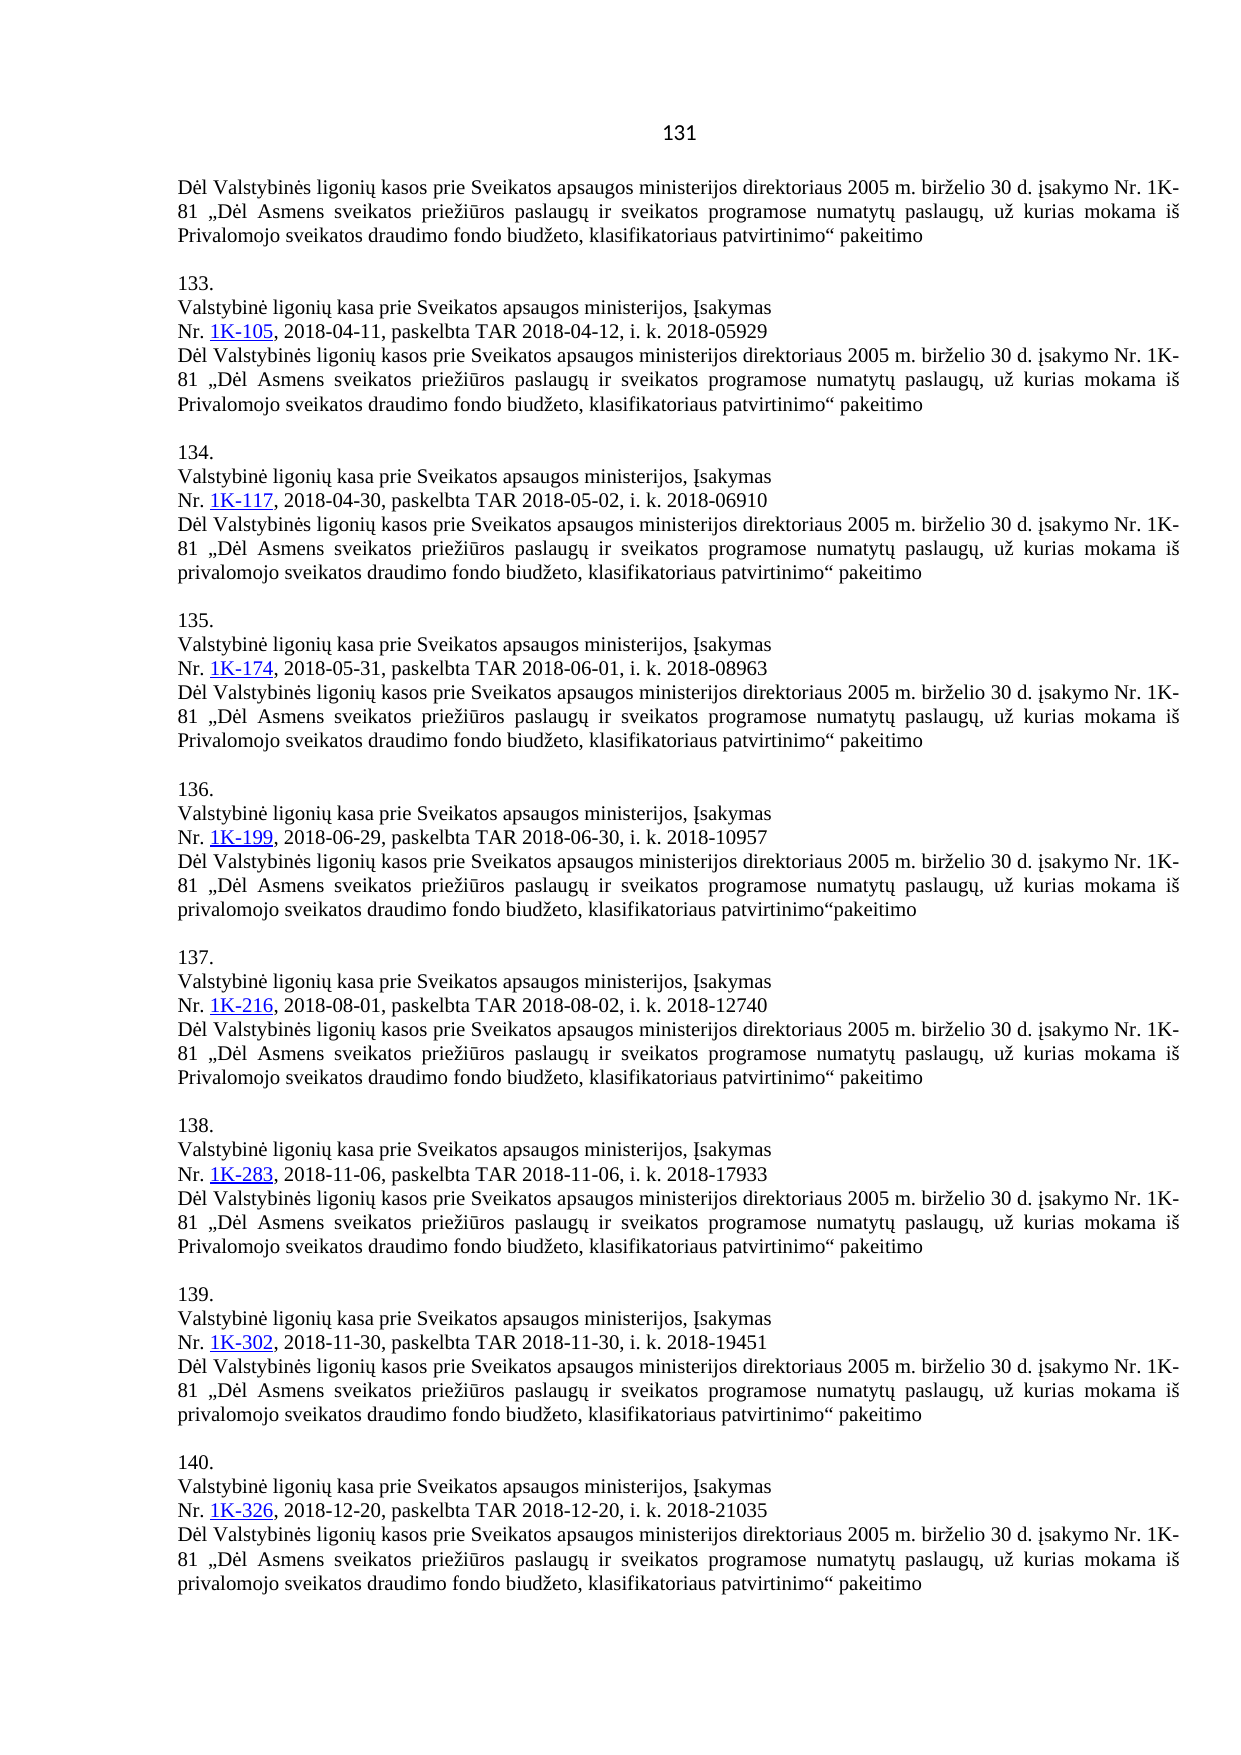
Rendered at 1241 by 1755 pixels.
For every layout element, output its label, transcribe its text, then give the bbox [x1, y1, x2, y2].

text Valstybinė ligonių kasa prie Sveikatos apsaugos ministerijos, Įsakymas [177, 801, 1181, 824]
text Valstybinė ligonių kasa prie Sveikatos apsaugos ministerijos, Įsakymas [177, 1306, 1181, 1330]
text 140. [177, 1450, 1181, 1474]
text Nr. 1K-302, 2018-11-30, paskelbta TAR 2018-11-30, i. k. 2018-19451 [177, 1330, 1181, 1354]
text 133. [177, 271, 1181, 295]
text Dėl Valstybinės ligonių kasos prie Sveikatos apsaugos ministerijos direktoriaus 2005 m. birželio 30 d. įsakymo Nr. 1K-81 „Dėl Asmens sveikatos priežiūros paslaugų ir sveikatos programose numatytų paslaugų, už kurias mokama iš Privalomojo sveikatos draudimo fondo biudžeto, klasifikatoriaus patvirtinimo“ pakeitimo [177, 680, 1181, 752]
text Nr. 1K-117, 2018-04-30, paskelbta TAR 2018-05-02, i. k. 2018-06910 [177, 488, 1181, 512]
text 134. [177, 439, 1181, 464]
text Valstybinė ligonių kasa prie Sveikatos apsaugos ministerijos, Įsakymas [177, 969, 1181, 993]
text Nr. 1K-216, 2018-08-01, paskelbta TAR 2018-08-02, i. k. 2018-12740 [177, 993, 1181, 1017]
text 138. [177, 1113, 1181, 1137]
text Dėl Valstybinės ligonių kasos prie Sveikatos apsaugos ministerijos direktoriaus 2005 m. birželio 30 d. įsakymo Nr. 1K-81 „Dėl Asmens sveikatos priežiūros paslaugų ir sveikatos programose numatytų paslaugų, už kurias mokama iš Privalomojo sveikatos draudimo fondo biudžeto, klasifikatoriaus patvirtinimo“ pakeitimo [177, 1017, 1181, 1089]
text Valstybinė ligonių kasa prie Sveikatos apsaugos ministerijos, Įsakymas [177, 1474, 1181, 1498]
text Nr. 1K-326, 2018-12-20, paskelbta TAR 2018-12-20, i. k. 2018-21035 [177, 1498, 1181, 1522]
text 136. [177, 776, 1181, 801]
text Dėl Valstybinės ligonių kasos prie Sveikatos apsaugos ministerijos direktoriaus 2005 m. birželio 30 d. įsakymo Nr. 1K-81 „Dėl Asmens sveikatos priežiūros paslaugų ir sveikatos programose numatytų paslaugų, už kurias mokama iš Privalomojo sveikatos draudimo fondo biudžeto, klasifikatoriaus patvirtinimo“ pakeitimo [177, 1186, 1181, 1258]
text Dėl Valstybinės ligonių kasos prie Sveikatos apsaugos ministerijos direktoriaus 2005 m. birželio 30 d. įsakymo Nr. 1K-81 „Dėl Asmens sveikatos priežiūros paslaugų ir sveikatos programose numatytų paslaugų, už kurias mokama iš privalomojo sveikatos draudimo fondo biudžeto, klasifikatoriaus patvirtinimo“ pakeitimo [177, 1354, 1181, 1426]
text Nr. 1K-283, 2018-11-06, paskelbta TAR 2018-11-06, i. k. 2018-17933 [177, 1161, 1181, 1186]
text Dėl Valstybinės ligonių kasos prie Sveikatos apsaugos ministerijos direktoriaus 2005 m. birželio 30 d. įsakymo Nr. 1K-81 „Dėl Asmens sveikatos priežiūros paslaugų ir sveikatos programose numatytų paslaugų, už kurias mokama iš Privalomojo sveikatos draudimo fondo biudžeto, klasifikatoriaus patvirtinimo“ pakeitimo [177, 343, 1181, 416]
text Valstybinė ligonių kasa prie Sveikatos apsaugos ministerijos, Įsakymas [177, 632, 1181, 656]
text 135. [177, 608, 1181, 632]
text Valstybinė ligonių kasa prie Sveikatos apsaugos ministerijos, Įsakymas [177, 295, 1181, 319]
text Valstybinė ligonių kasa prie Sveikatos apsaugos ministerijos, Įsakymas [177, 464, 1181, 488]
text Dėl Valstybinės ligonių kasos prie Sveikatos apsaugos ministerijos direktoriaus 2005 m. birželio 30 d. įsakymo Nr. 1K-81 „Dėl Asmens sveikatos priežiūros paslaugų ir sveikatos programose numatytų paslaugų, už kurias mokama iš privalomojo sveikatos draudimo fondo biudžeto, klasifikatoriaus patvirtinimo“pakeitimo [177, 849, 1181, 921]
text Dėl Valstybinės ligonių kasos prie Sveikatos apsaugos ministerijos direktoriaus 2005 m. birželio 30 d. įsakymo Nr. 1K-81 „Dėl Asmens sveikatos priežiūros paslaugų ir sveikatos programose numatytų paslaugų, už kurias mokama iš Privalomojo sveikatos draudimo fondo biudžeto, klasifikatoriaus patvirtinimo“ pakeitimo [177, 175, 1181, 247]
text 137. [177, 945, 1181, 969]
text Nr. 1K-174, 2018-05-31, paskelbta TAR 2018-06-01, i. k. 2018-08963 [177, 656, 1181, 680]
text Nr. 1K-199, 2018-06-29, paskelbta TAR 2018-06-30, i. k. 2018-10957 [177, 824, 1181, 849]
text Nr. 1K-105, 2018-04-11, paskelbta TAR 2018-04-12, i. k. 2018-05929 [177, 319, 1181, 343]
text 139. [177, 1282, 1181, 1306]
text Dėl Valstybinės ligonių kasos prie Sveikatos apsaugos ministerijos direktoriaus 2005 m. birželio 30 d. įsakymo Nr. 1K-81 „Dėl Asmens sveikatos priežiūros paslaugų ir sveikatos programose numatytų paslaugų, už kurias mokama iš privalomojo sveikatos draudimo fondo biudžeto, klasifikatoriaus patvirtinimo“ pakeitimo [177, 1522, 1181, 1594]
text Dėl Valstybinės ligonių kasos prie Sveikatos apsaugos ministerijos direktoriaus 2005 m. birželio 30 d. įsakymo Nr. 1K-81 „Dėl Asmens sveikatos priežiūros paslaugų ir sveikatos programose numatytų paslaugų, už kurias mokama iš privalomojo sveikatos draudimo fondo biudžeto, klasifikatoriaus patvirtinimo“ pakeitimo [177, 512, 1181, 584]
text Valstybinė ligonių kasa prie Sveikatos apsaugos ministerijos, Įsakymas [177, 1137, 1181, 1161]
